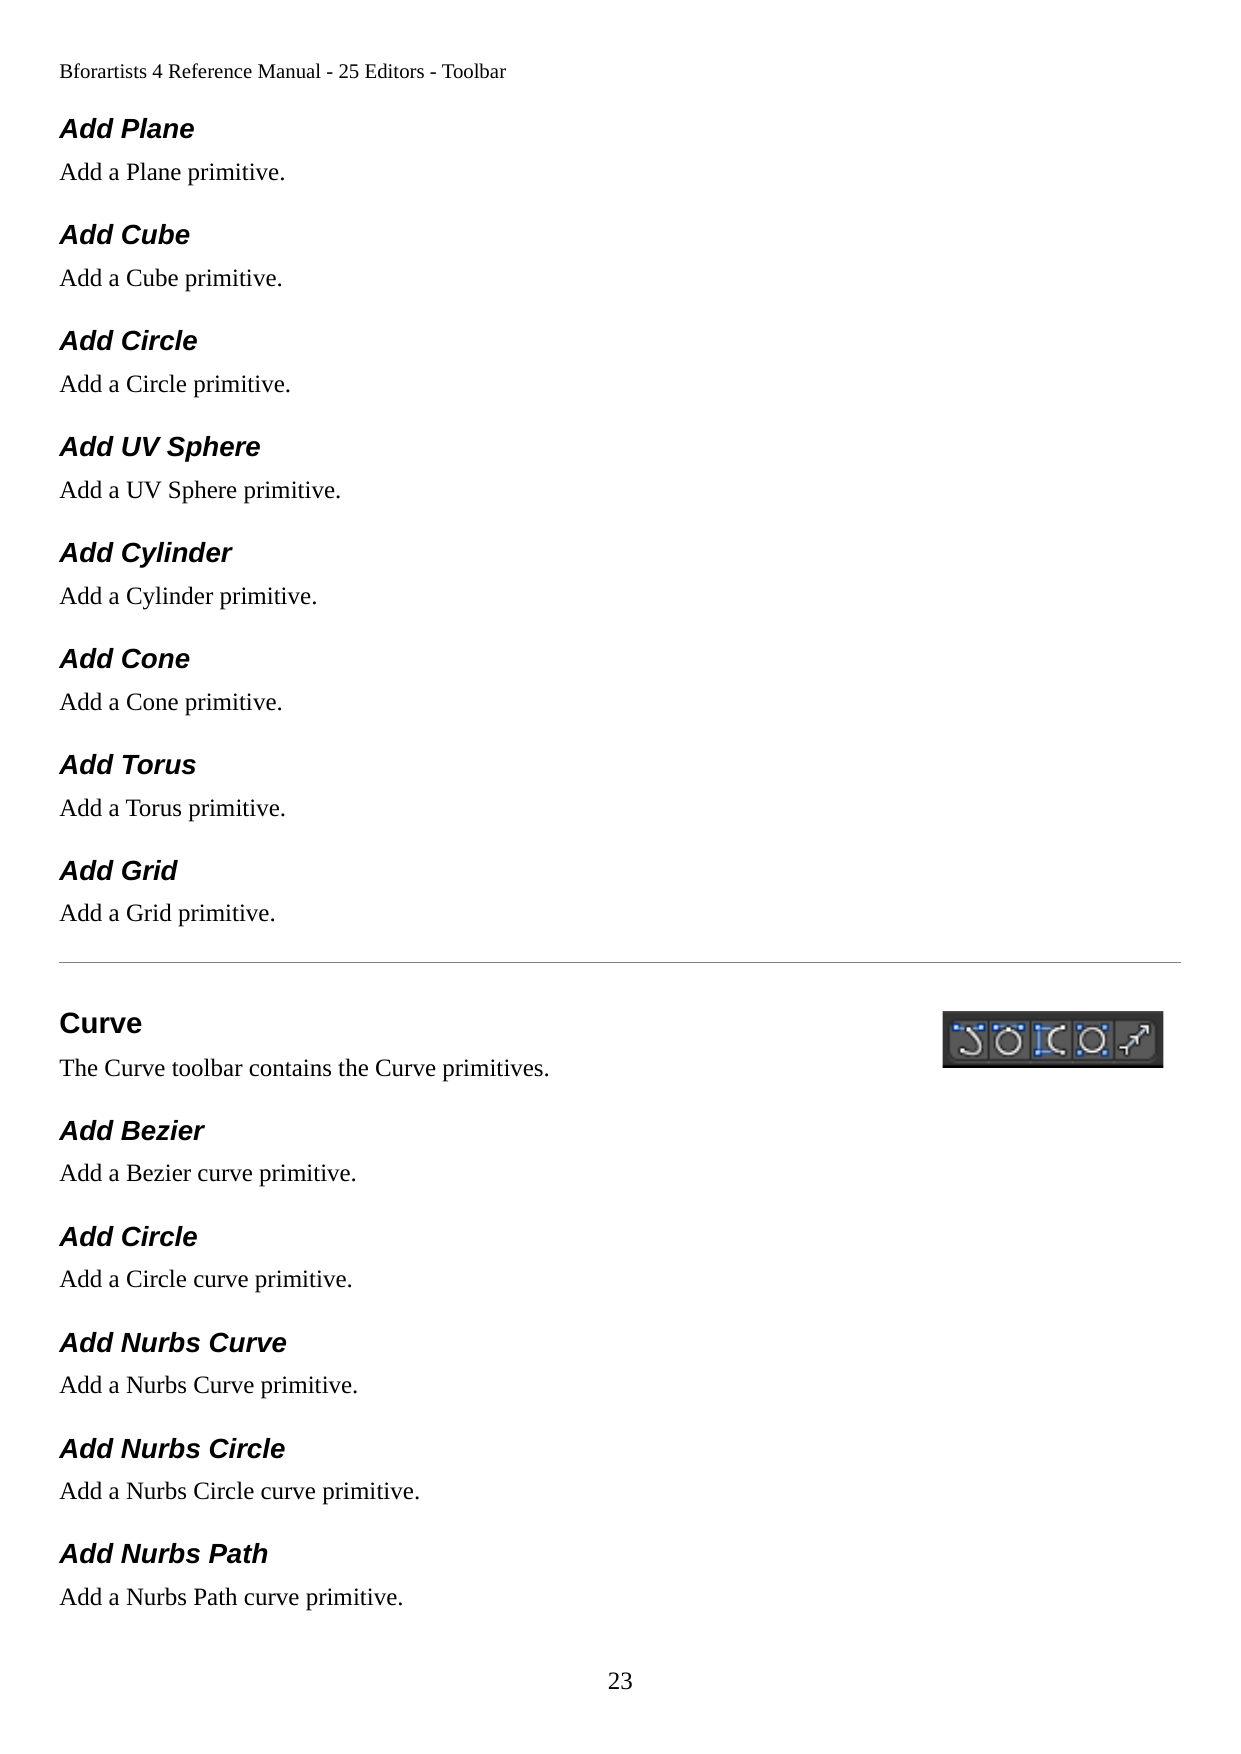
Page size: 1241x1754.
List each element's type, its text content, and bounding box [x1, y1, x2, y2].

subtitle Add Nurbs Circle [59, 1432, 1181, 1464]
text Add a Nurbs Path curve primitive. [59, 1582, 1181, 1611]
text Add a Cube primitive. [59, 263, 1181, 292]
subtitle Add Circle [59, 1220, 1181, 1252]
subtitle Add Nurbs Path [59, 1538, 1181, 1570]
text Add a Circle curve primitive. [59, 1264, 1181, 1293]
text Add a Nurbs Circle curve primitive. [59, 1476, 1181, 1505]
subtitle Add Cone [59, 642, 1181, 674]
text Add a Bezier curve primitive. [59, 1158, 1181, 1187]
subtitle Add Torus [59, 748, 1181, 780]
text Add a Grid primitive. [59, 898, 1181, 927]
text The Curve toolbar contains the Curve primitives. [59, 1053, 1181, 1081]
subtitle Add Plane [59, 113, 1181, 144]
text Add a Cylinder primitive. [59, 581, 1181, 609]
text Add a UV Sphere primitive. [59, 475, 1181, 503]
subtitle Add UV Sphere [59, 430, 1181, 462]
text Add a Nurbs Curve primitive. [59, 1370, 1181, 1399]
text Add a Circle primitive. [59, 369, 1181, 398]
text Add a Cone primitive. [59, 687, 1181, 715]
text Add a Plane primitive. [59, 157, 1181, 186]
subtitle Add Nurbs Curve [59, 1326, 1181, 1358]
subtitle Add Cylinder [59, 536, 1181, 568]
text Add a Torus primitive. [59, 793, 1181, 821]
subtitle Add Cube [59, 218, 1181, 250]
picture [942, 1011, 1164, 1068]
subtitle Add Grid [59, 854, 1181, 886]
subtitle Add Circle [59, 324, 1181, 356]
subtitle Curve [59, 1006, 1181, 1040]
subtitle Add Bezier [59, 1114, 1181, 1146]
